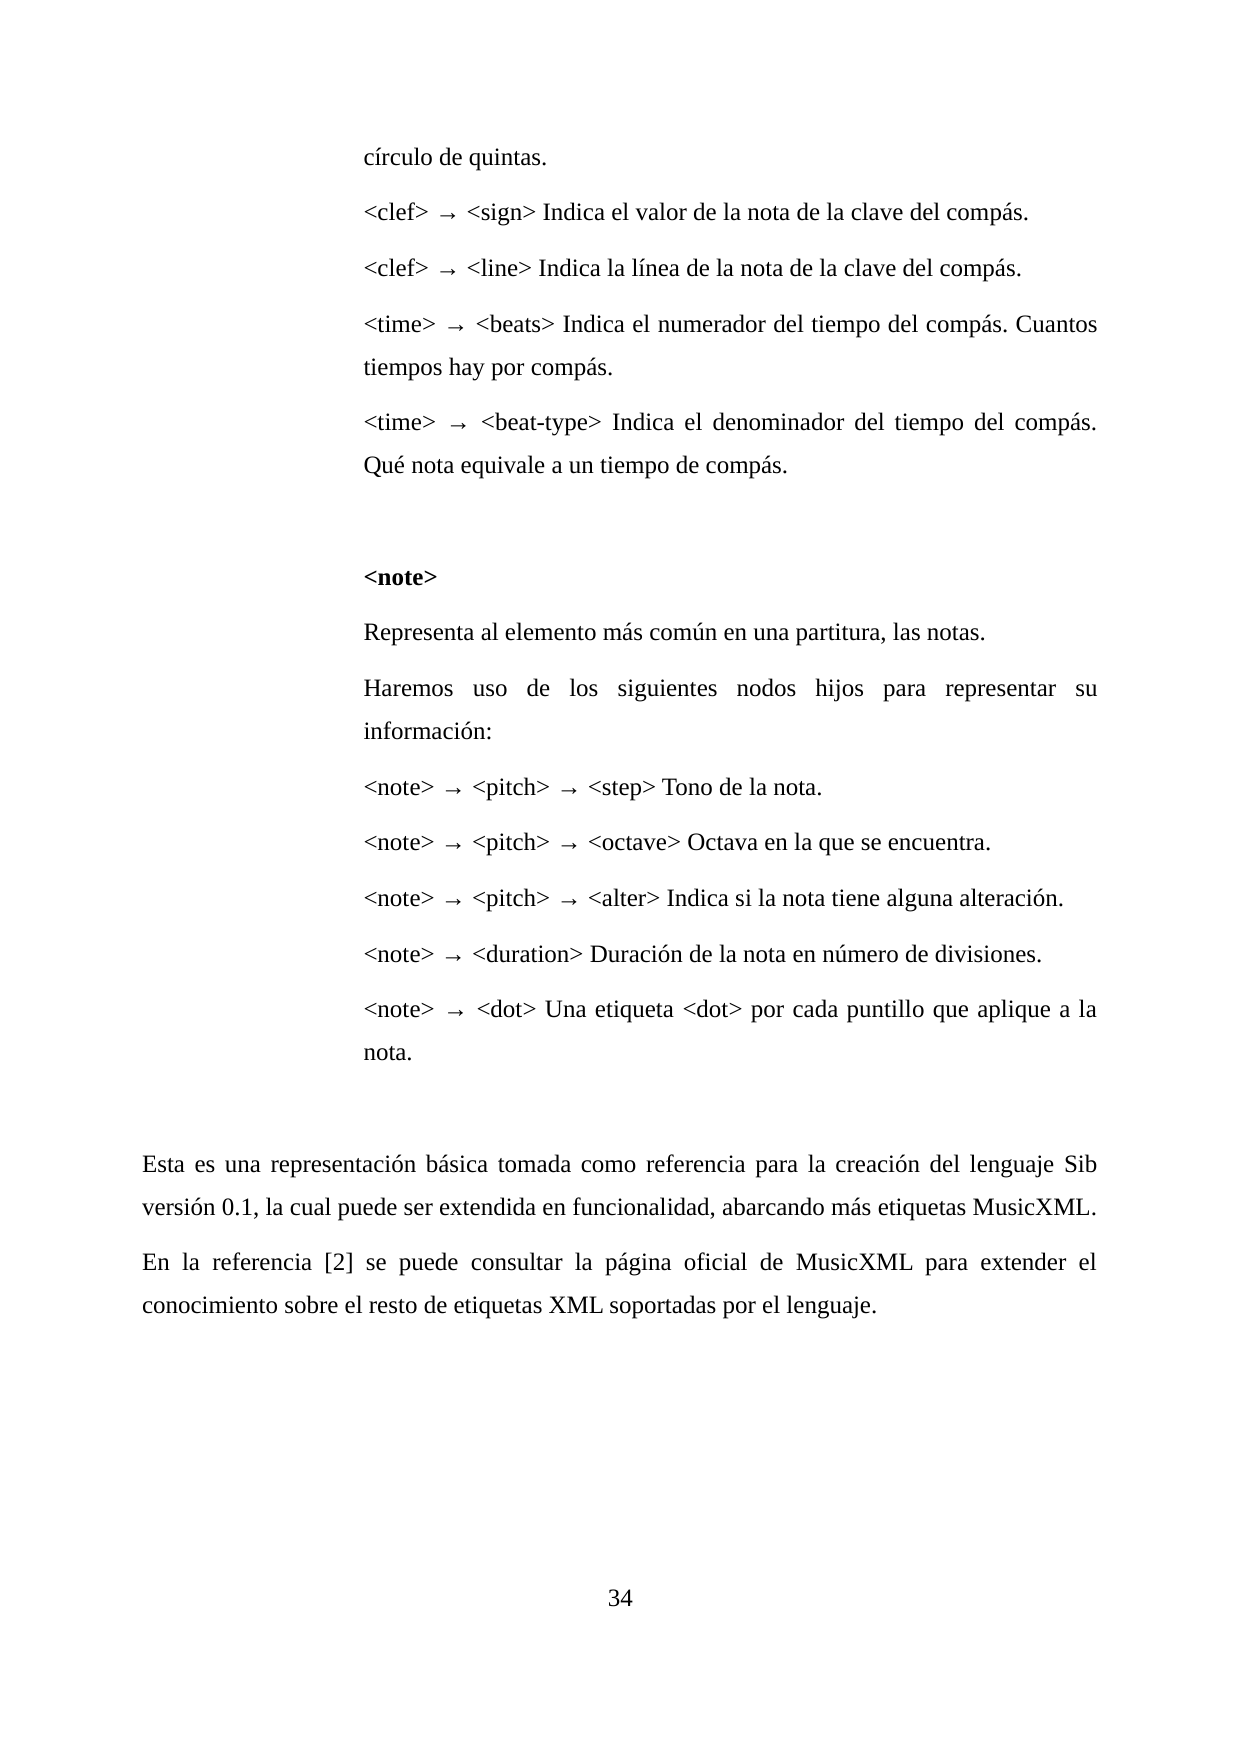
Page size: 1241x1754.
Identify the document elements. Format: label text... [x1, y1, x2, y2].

text <note> [363, 562, 1098, 591]
text <clef> → <sign> Indica el valor de la nota de la clave del compás. [363, 197, 1098, 226]
text <note> → <dot> Una etiqueta <dot> por cada puntillo que aplique a la nota. [363, 994, 1098, 1066]
text círculo de quintas. [363, 142, 1098, 171]
text Esta es una representación básica tomada como referencia para la creación del lenguaje Sib versión 0.1, la cual puede ser extendida en funcionalidad, abarcando más etiquetas MusicXML. [142, 1149, 1098, 1221]
text En la referencia [2] se puede consultar la página oficial de MusicXML para extender el conocimiento sobre el resto de etiquetas XML soportadas por el lenguaje. [142, 1247, 1098, 1319]
text <note> → <pitch> → <alter> Indica si la nota tiene alguna alteración. [363, 883, 1098, 912]
text <note> → <pitch> → <octave> Octava en la que se encuentra. [363, 827, 1098, 856]
text Representa al elemento más común en una partitura, las notas. [363, 617, 1098, 646]
text <note> → <duration> Duración de la nota en número de divisiones. [363, 939, 1098, 967]
text <time> → <beats> Indica el numerador del tiempo del compás. Cuantos tiempos hay por compás. [363, 309, 1098, 381]
text <clef> → <line> Indica la línea de la nota de la clave del compás. [363, 253, 1098, 282]
text <note> → <pitch> → <step> Tono de la nota. [363, 772, 1098, 801]
text Haremos uso de los siguientes nodos hijos para representar su información: [363, 673, 1098, 745]
text <time> → <beat-type> Indica el denominador del tiempo del compás. Qué nota equivale a un tiempo de compás. [363, 407, 1098, 479]
